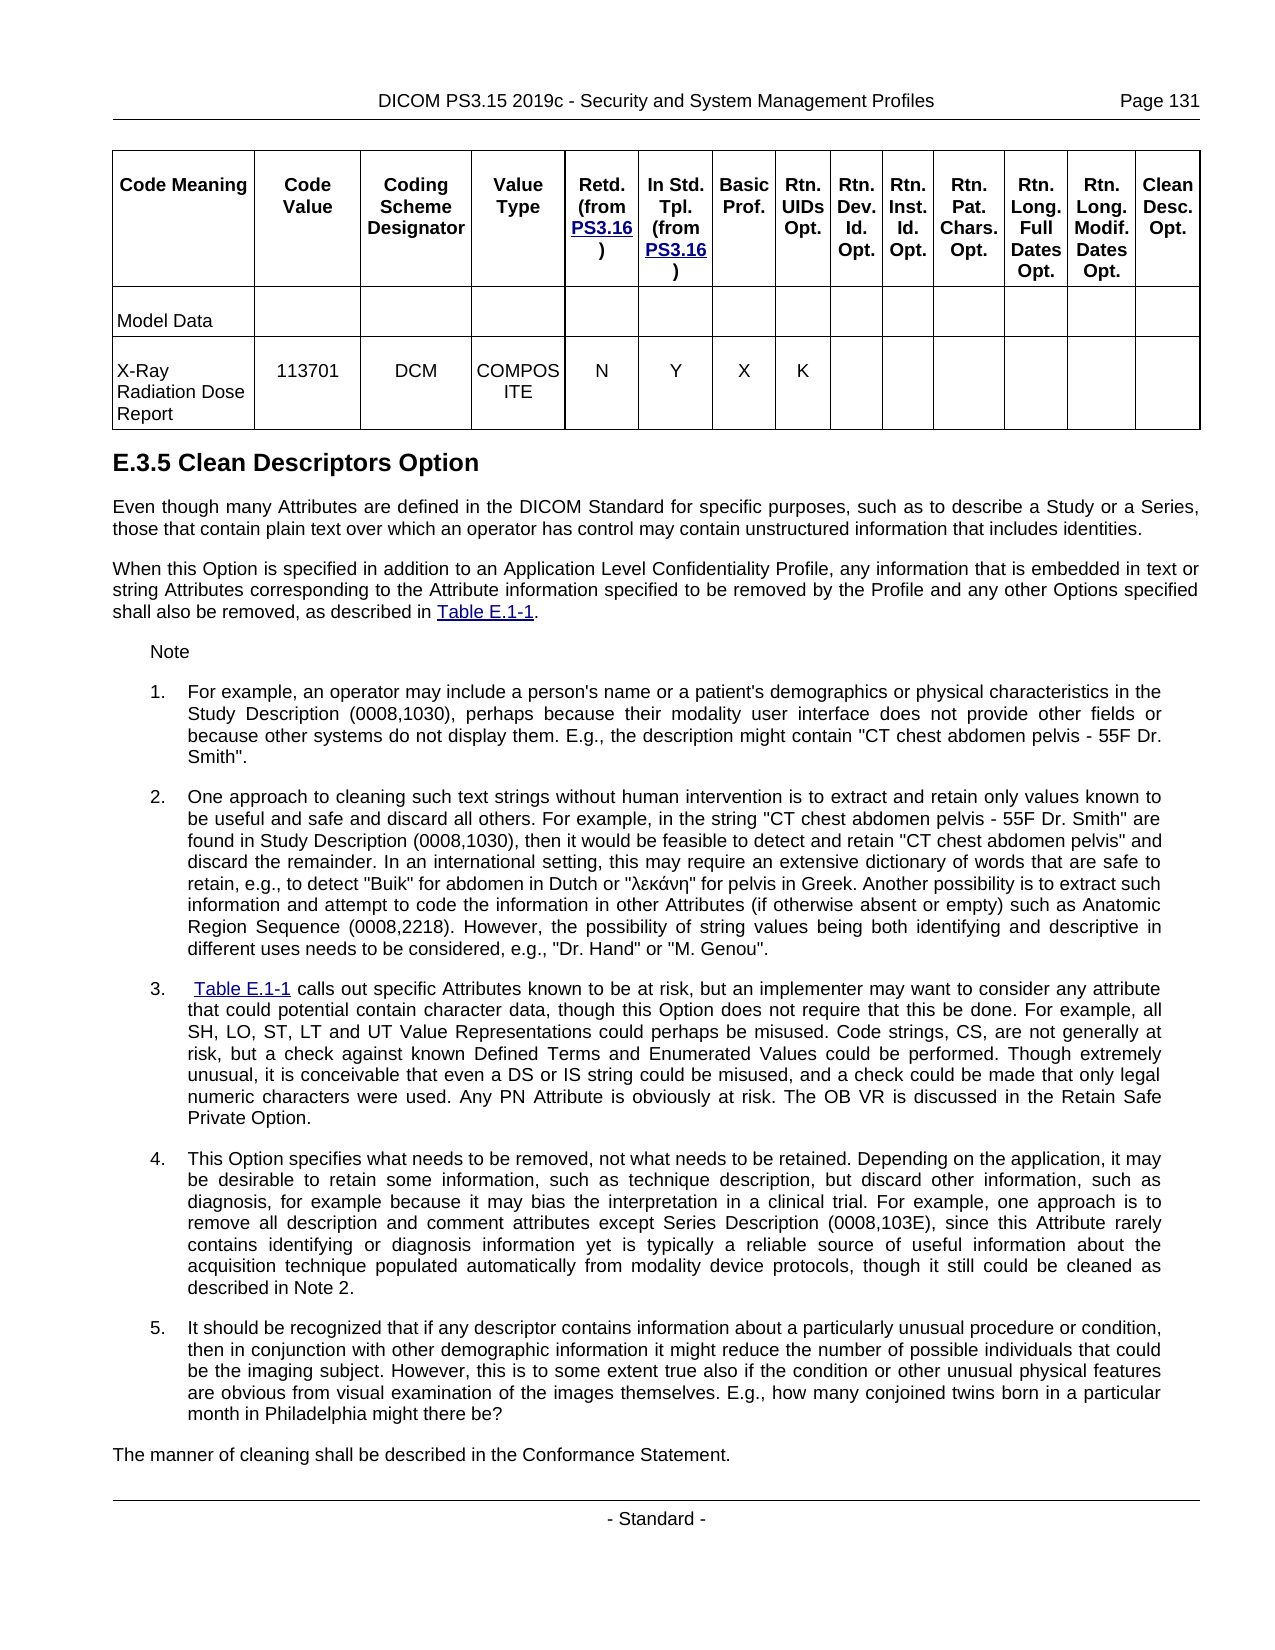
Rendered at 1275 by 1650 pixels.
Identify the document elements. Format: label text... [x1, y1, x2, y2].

table_cell [1005, 337, 1067, 428]
table_cell [566, 287, 638, 336]
table_cell X [713, 337, 775, 428]
table_cell COMPOSITE [472, 337, 564, 428]
table_header Rtn. Dev. Id. Opt. [831, 151, 882, 286]
text 3. Table E.1-1 calls out specific Attributes known to be at risk, but an implementer may want to consider any attribute that could potential contain character data, though this Option does not require that this be done. For example, all SH, LO, ST, LT and UT Value Representations could perhaps be misused. Code strings, CS, are not generally at risk, but a check against known Defined Terms and Enumerated Values could be performed. Though extremely unusual, it is conceivable that even a DS or IS string could be misused, and a check could be made that only legal numeric characters were used. Any PN Attribute is obviously at risk. The OB VR is discussed in the Retain Safe Private Option. [150, 978, 1162, 1128]
text The manner of cleaning shall be described in the Conformance Statement. [112, 1443, 1200, 1465]
text 4. This Option specifies what needs to be removed, not what needs to be retained. Depending on the application, it may be desirable to retain some information, such as technique description, but discard other information, such as diagnosis, for example because it may bias the interpretation in a clinical trial. For example, one approach is to remove all description and comment attributes except Series Description (0008,103E), since this Attribute rarely contains identifying or diagnosis information yet is typically a reliable source of useful information about the acquisition technique populated automatically from modality device protocols, though it still could be cleaned as described in Note 2. [150, 1147, 1162, 1298]
table_header Code Value [255, 151, 360, 286]
table_cell [1068, 337, 1135, 428]
table_cell [1068, 287, 1135, 336]
table_cell [472, 287, 564, 336]
table_cell [361, 287, 471, 336]
table_cell [934, 287, 1004, 336]
table_cell 113701 [255, 337, 360, 428]
table_cell X-Ray Radiation Dose Report [113, 337, 254, 428]
text 1. For example, an operator may include a person's name or a patient's demographics or physical characteristics in the Study Description (0008,1030), perhaps because their modality user interface does not provide other fields or because other systems do not display them. E.g., the description might contain "CT chest abdomen pelvis - 55F Dr. Smith". [150, 681, 1162, 768]
table_cell [934, 337, 1004, 428]
table_cell Model Data [113, 287, 254, 336]
table_header Rtn. Inst. Id. Opt. [883, 151, 933, 286]
table_cell DCM [361, 337, 471, 428]
table_cell [713, 287, 775, 336]
table_cell [1136, 287, 1199, 336]
table_cell [1136, 337, 1199, 428]
table_cell [831, 337, 882, 428]
text Even though many Attributes are defined in the DICOM Standard for specific purposes, such as to describe a Study or a Series, those that contain plain text over which an operator has control may contain unstructured information that includes identities. [112, 496, 1200, 539]
table_cell [639, 287, 712, 336]
table_cell [1005, 287, 1067, 336]
table_header Code Meaning [113, 151, 254, 286]
table_cell N [566, 337, 638, 428]
table_header Rtn. UIDs Opt. [776, 151, 830, 286]
table_header Basic Prof. [713, 151, 775, 286]
table_header Clean Desc. Opt. [1136, 151, 1199, 286]
table_cell [255, 287, 360, 336]
table_cell [776, 287, 830, 336]
text 2. One approach to cleaning such text strings without human intervention is to extract and retain only values known to be useful and safe and discard all others. For example, in the string "CT chest abdomen pelvis - 55F Dr. Smith" are found in Study Description (0008,1030), then it would be feasible to detect and retain "CT chest abdomen pelvis" and discard the remainder. In an international setting, this may require an extensive dictionary of words that are safe to retain, e.g., to detect "Buik" for abdomen in Dutch or "λεκάνη" for pelvis in Greek. Another possibility is to extract such information and attempt to code the information in other Attributes (if otherwise absent or empty) such as Anatomic Region Sequence (0008,2218). However, the possibility of string values being both identifying and descriptive in different uses needs to be considered, e.g., "Dr. Hand" or "M. Genou". [150, 786, 1162, 959]
text Note [150, 641, 1162, 663]
table_cell K [776, 337, 830, 428]
table_cell [883, 337, 933, 428]
table_header Retd. (from PS3.16) [566, 151, 638, 286]
text When this Option is specified in addition to an Application Level Confidentiality Profile, any information that is embedded in text or string Attributes corresponding to the Attribute information specified to be removed by the Profile and any other Options specified shall also be removed, as described in Table E.1-1. [112, 558, 1200, 622]
table_cell [883, 287, 933, 336]
table_header Rtn. Pat. Chars. Opt. [934, 151, 1004, 286]
table_cell Y [639, 337, 712, 428]
table_header Rtn. Long. Full Dates Opt. [1005, 151, 1067, 286]
table_cell [831, 287, 882, 336]
table_header In Std. Tpl. (from PS3.16) [639, 151, 712, 286]
table_header Value Type [472, 151, 564, 286]
text 5. It should be recognized that if any descriptor contains information about a particularly unusual procedure or condition, then in conjunction with other demographic information it might reduce the number of possible individuals that could be the imaging subject. However, this is to some extent true also if the condition or other unusual physical features are obvious from visual examination of the images themselves. E.g., how many conjoined twins born in a particular month in Philadelphia might there be? [150, 1317, 1162, 1425]
text E.3.5 Clean Descriptors Option [112, 448, 1200, 477]
table_header Coding Scheme Designator [361, 151, 471, 286]
table_header Rtn. Long. Modif. Dates Opt. [1068, 151, 1135, 286]
